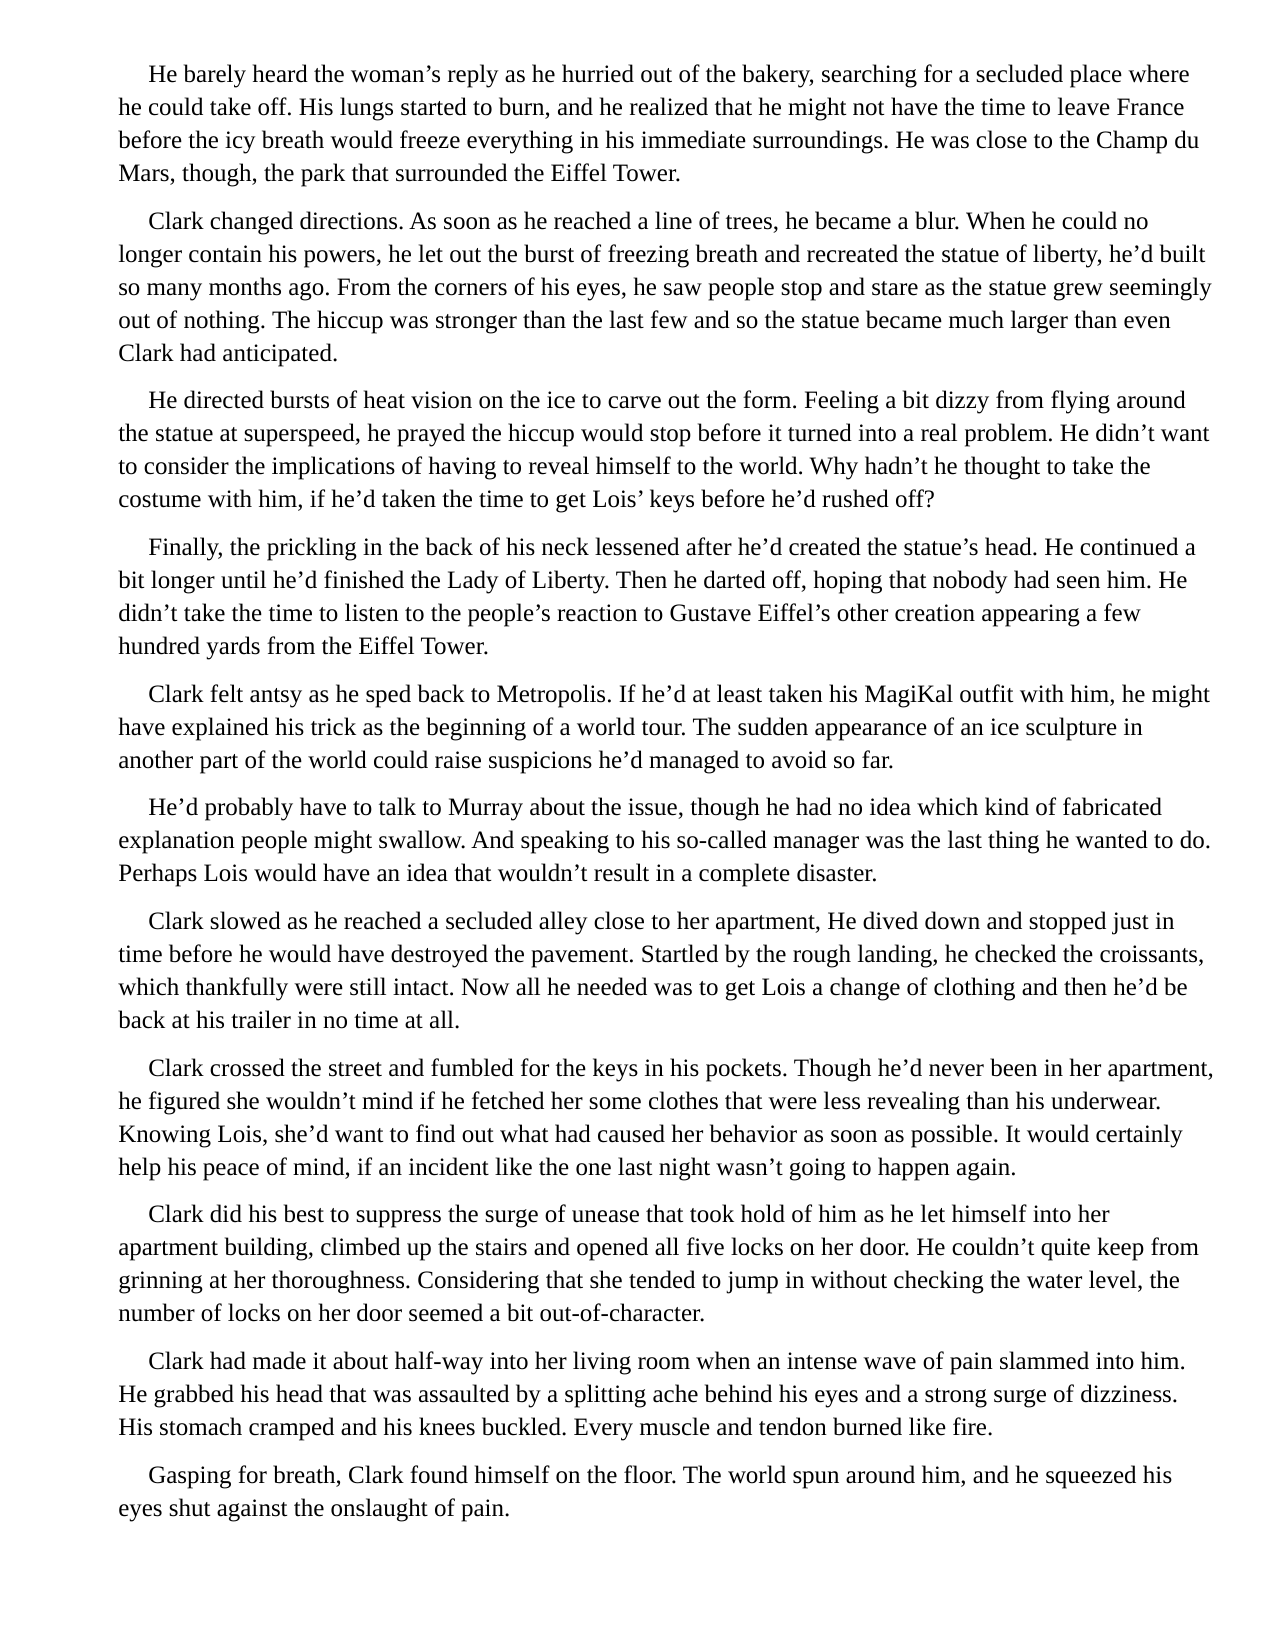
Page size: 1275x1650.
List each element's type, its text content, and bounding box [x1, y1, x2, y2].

text Gasping for breath, Clark found himself on the floor. The world spun around him, and he squeezed his eyes shut against the onslaught of pain. [118, 1460, 1216, 1521]
text He barely heard the woman’s reply as he hurried out of the bakery, searching for a secluded place where he could take off. His lungs started to burn, and he realized that he might not have the time to leave France before the icy breath would freeze everything in his immediate surroundings. He was close to the Champ du Mars, though, the park that surrounded the Eiffel Tower. [118, 59, 1216, 187]
text Clark slowed as he reached a secluded alley close to her apartment, He dived down and stopped just in time before he would have destroyed the pavement. Startled by the rough landing, he checked the croissants, which thankfully were still intact. Now all he needed was to get Lois a change of clothing and then he’d be back at his trailer in no time at all. [118, 906, 1216, 1034]
text He’d probably have to talk to Murray about the issue, though he had no idea which kind of fabricated explanation people might swallow. And speaking to his so-called manager was the last thing he wanted to do. Perhaps Lois would have an idea that wouldn’t result in a complete disaster. [118, 792, 1216, 887]
text Clark crossed the street and fumbled for the keys in his pockets. Though he’d never been in her apartment, he figured she wouldn’t mind if he fetched her some clothes that were less revealing than his underwear. Knowing Lois, she’d want to find out what had caused her behavior as soon as possible. It would certainly help his peace of mind, if an incident like the one last night wasn’t going to happen again. [118, 1053, 1216, 1181]
text Clark felt antsy as he sped back to Metropolis. If he’d at least taken his MagiKal outfit with him, he might have explained his trick as the beginning of a world tour. The sudden appearance of an ice sculpture in another part of the world could raise suspicions he’d managed to avoid so far. [118, 679, 1216, 773]
text Clark changed directions. As soon as he reached a line of trees, he became a blur. When he could no longer contain his powers, he let out the burst of freezing breath and recreated the statue of liberty, he’d built so many months ago. From the corners of his eyes, he saw people stop and stare as the statue grew seemingly out of nothing. The hiccup was stronger than the last few and so the statue became much larger than even Clark had anticipated. [118, 206, 1216, 367]
text Clark had made it about half-way into her living room when an intense wave of pain slammed into him. He grabbed his head that was assaulted by a splitting ache behind his eyes and a strong surge of dizziness. His stomach cramped and his knees buckled. Every muscle and tendon burned like fire. [118, 1346, 1216, 1441]
text Clark did his best to suppress the surge of unease that took hold of him as he let himself into her apartment building, climbed up the stairs and opened all five locks on her door. He couldn’t quite keep from grinning at her thoroughness. Considering that she tended to jump in without checking the water level, the number of locks on her door seemed a bit out-of-character. [118, 1199, 1216, 1327]
text He directed bursts of heat vision on the ice to carve out the form. Feeling a bit dizzy from flying around the statue at superspeed, he prayed the hiccup would stop before it turned into a real problem. He didn’t want to consider the implications of having to reveal himself to the world. Why hadn’t he thought to take the costume with him, if he’d taken the time to get Lois’ keys before he’d rushed off? [118, 385, 1216, 513]
text Finally, the prickling in the back of his neck lessened after he’d created the statue’s head. He continued a bit longer until he’d finished the Lady of Liberty. Then he darted off, hoping that nobody had seen him. He didn’t take the time to listen to the people’s reaction to Gustave Eiffel’s other creation appearing a few hundred yards from the Eiffel Tower. [118, 532, 1216, 660]
